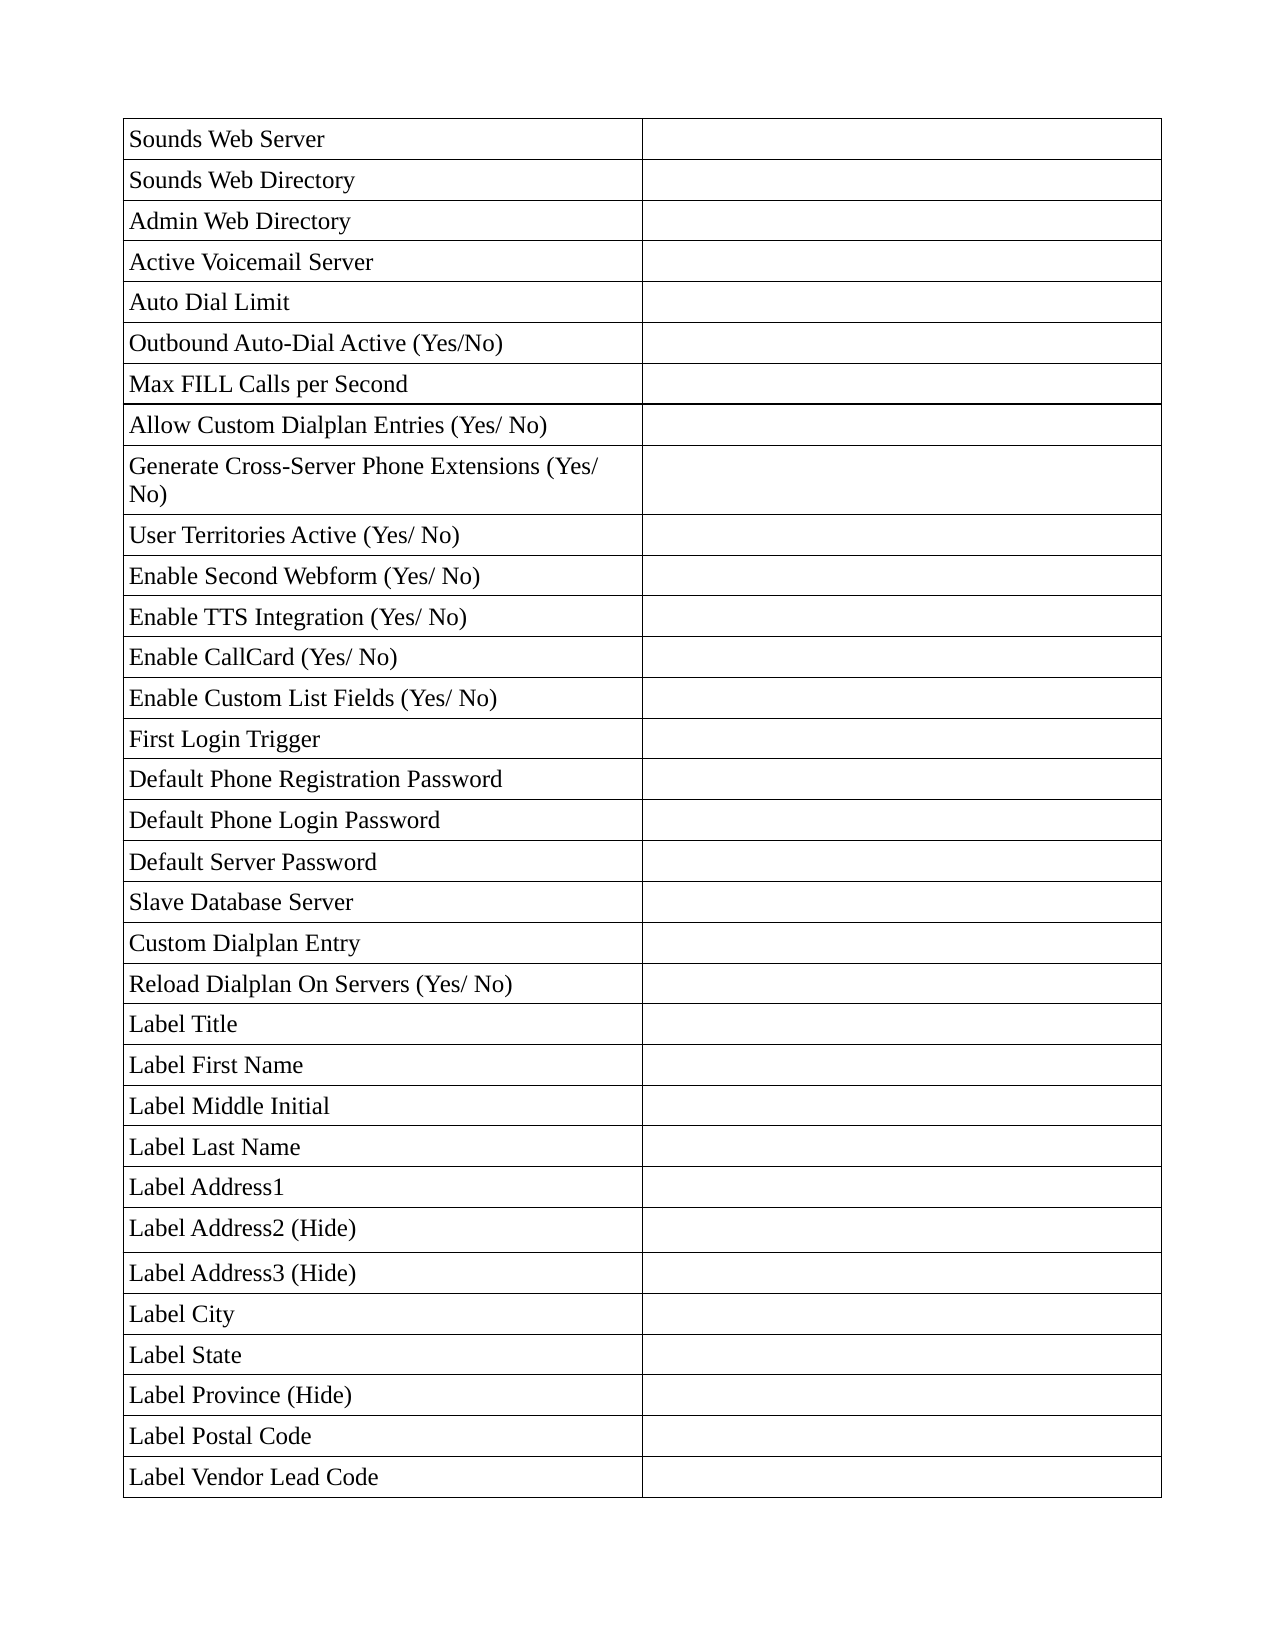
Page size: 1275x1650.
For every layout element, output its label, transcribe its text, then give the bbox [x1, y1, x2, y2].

table_cell Active Voicemail Server [124, 241, 642, 281]
table_cell [643, 556, 1161, 595]
table_cell Label Title [124, 1004, 642, 1044]
table_cell Enable Second Webform (Yes/ No) [124, 556, 642, 595]
table_cell [643, 1167, 1161, 1207]
table_cell Label City [124, 1294, 642, 1333]
table_cell [643, 800, 1161, 840]
table_cell Label First Name [124, 1045, 642, 1085]
table_cell Outbound Auto-Dial Active (Yes/No) [124, 323, 642, 362]
table_cell [643, 637, 1161, 677]
table_cell [643, 201, 1161, 240]
table_cell [643, 1294, 1161, 1333]
table_cell [643, 1457, 1161, 1496]
table_cell [643, 1335, 1161, 1374]
table_cell [643, 1086, 1161, 1125]
table_cell Default Phone Login Password [124, 800, 642, 840]
table_cell Enable TTS Integration (Yes/ No) [124, 596, 642, 636]
table_cell Enable Custom List Fields (Yes/ No) [124, 678, 642, 718]
table_cell Generate Cross-Server Phone Extensions (Yes/ No) [124, 446, 642, 514]
table_cell Enable CallCard (Yes/ No) [124, 637, 642, 677]
table_cell [643, 882, 1161, 922]
table_cell [643, 964, 1161, 1003]
table_header [643, 1253, 1161, 1293]
table_cell Reload Dialplan On Servers (Yes/ No) [124, 964, 642, 1003]
table_cell Label Postal Code [124, 1416, 642, 1456]
table_cell First Login Trigger [124, 719, 642, 758]
table_header [643, 405, 1161, 444]
table_cell User Territories Active (Yes/ No) [124, 515, 642, 555]
table_cell [643, 323, 1161, 362]
table_cell Auto Dial Limit [124, 282, 642, 322]
table_cell [643, 160, 1161, 199]
table_cell Label Address2 (Hide) [124, 1208, 642, 1252]
table_cell [643, 446, 1161, 514]
table_cell [643, 923, 1161, 962]
table_cell [643, 515, 1161, 555]
table_cell [643, 759, 1161, 799]
table_cell Slave Database Server [124, 882, 642, 922]
table_header Default Server Password [124, 841, 642, 881]
table_cell [643, 1004, 1161, 1044]
table_cell Label Last Name [124, 1126, 642, 1166]
table_cell [643, 282, 1161, 322]
table_cell Label Middle Initial [124, 1086, 642, 1125]
table_cell [643, 1126, 1161, 1166]
table_cell [643, 364, 1161, 403]
table_cell [643, 1045, 1161, 1085]
table_cell Max FILL Calls per Second [124, 364, 642, 403]
table_cell Label Address1 [124, 1167, 642, 1207]
table_header [643, 841, 1161, 881]
table_cell Custom Dialplan Entry [124, 923, 642, 962]
table_cell [643, 241, 1161, 281]
table_cell Label Vendor Lead Code [124, 1457, 642, 1496]
table_cell [643, 678, 1161, 718]
table_cell [643, 719, 1161, 758]
table_cell [643, 1375, 1161, 1415]
table_cell [643, 596, 1161, 636]
table_cell [643, 1208, 1161, 1252]
table_cell Admin Web Directory [124, 201, 642, 240]
table_cell Label State [124, 1335, 642, 1374]
table_header Allow Custom Dialplan Entries (Yes/ No) [124, 405, 642, 444]
table_cell [643, 119, 1161, 159]
table_cell Sounds Web Server [124, 119, 642, 159]
table_cell [643, 1416, 1161, 1456]
table_cell Label Province (Hide) [124, 1375, 642, 1415]
table_header Label Address3 (Hide) [124, 1253, 642, 1293]
table_cell Sounds Web Directory [124, 160, 642, 199]
table_cell Default Phone Registration Password [124, 759, 642, 799]
